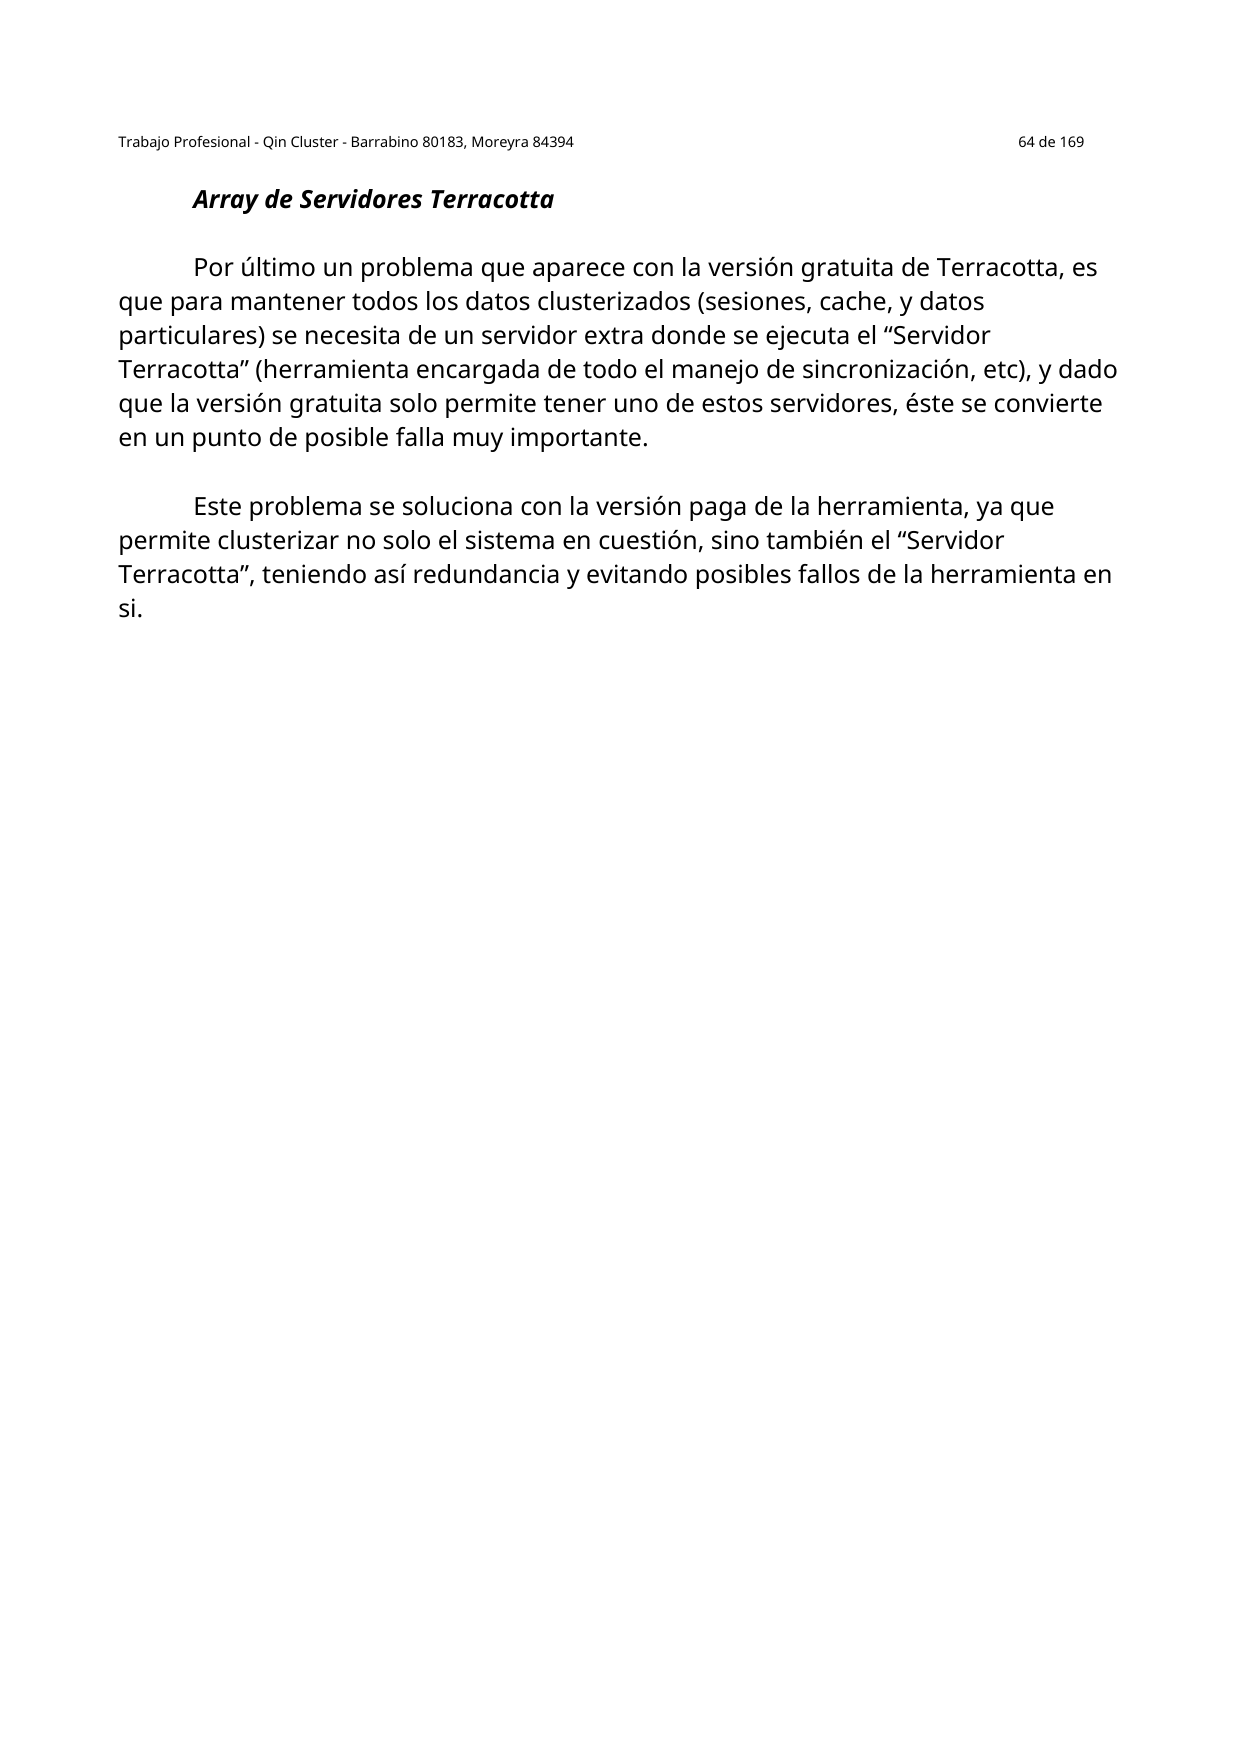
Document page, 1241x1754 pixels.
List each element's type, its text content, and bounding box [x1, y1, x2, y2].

text Este problema se soluciona con la versión paga de la herramienta, ya que permite clusterizar no solo el sistema en cuestión, sino también el “Servidor Terracotta”, teniendo así redundancia y evitando posibles fallos de la herramienta en si. [118, 488, 1122, 624]
text Array de Servidores Terracotta [118, 182, 1122, 216]
text Por último un problema que aparece con la versión gratuita de Terracotta, es que para mantener todos los datos clusterizados (sesiones, cache, y datos particulares) se necesita de un servidor extra donde se ejecuta el “Servidor Terracotta” (herramienta encargada de todo el manejo de sincronización, etc), y dado que la versión gratuita solo permite tener uno de estos servidores, éste se convierte en un punto de posible falla muy importante. [118, 250, 1122, 454]
